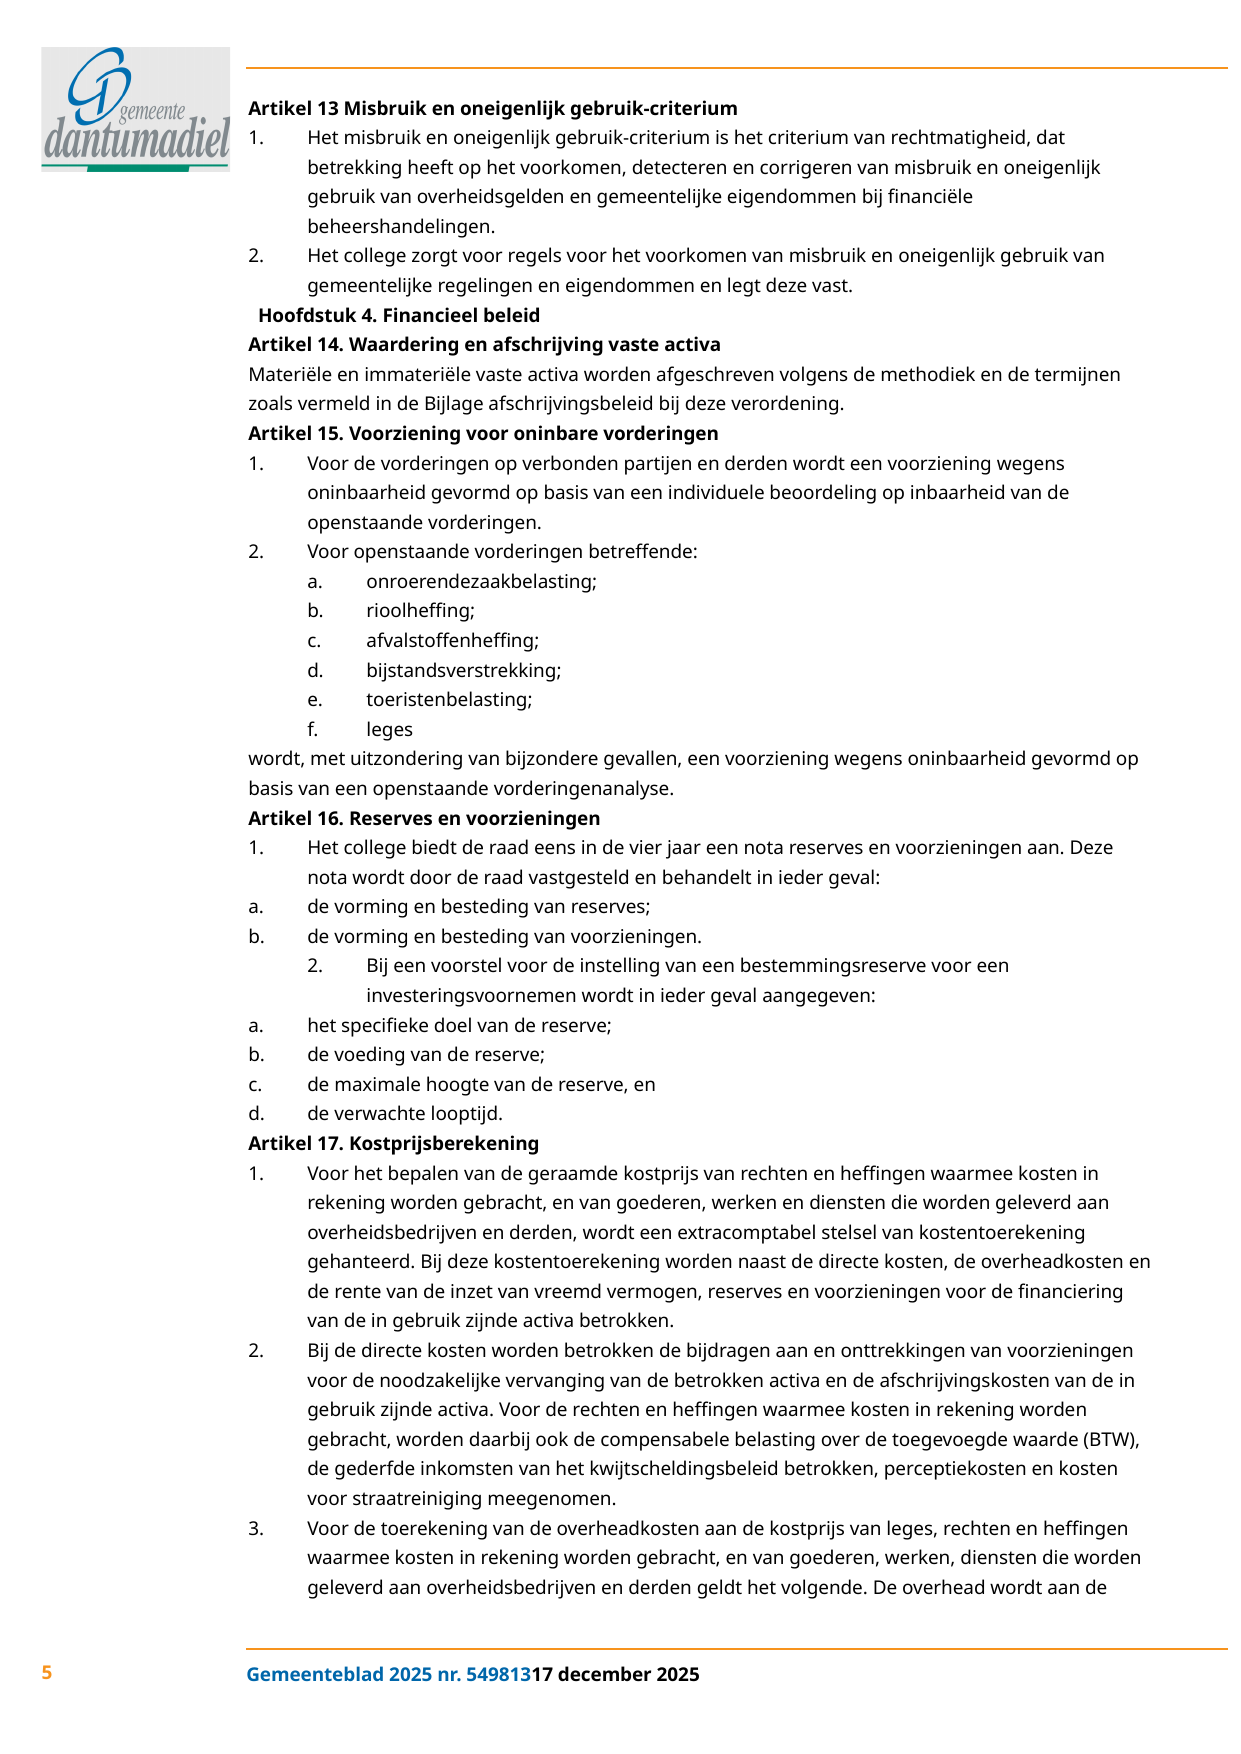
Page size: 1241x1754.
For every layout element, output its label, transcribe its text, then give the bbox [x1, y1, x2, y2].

list Het college biedt de raad eens in de vier jaar een nota reserves en voorzieningen aan. Deze nota wordt door de raad vastgesteld en behandelt in ieder geval: [248, 834, 1152, 890]
list toeristenbelasting; [307, 686, 1152, 712]
text Artikel 15. Voorziening voor oninbare vorderingen [248, 420, 1152, 446]
list bijstandsverstrekking; [307, 657, 1152, 683]
list afvalstoffenheffing; [307, 627, 1152, 653]
list Voor de vorderingen op verbonden partijen en derden wordt een voorziening wegens oninbaarheid gevormd op basis van een individuele beoordeling op inbaarheid van de openstaande vorderingen. [248, 450, 1152, 535]
list Voor de toerekening van de overheadkosten aan de kostprijs van leges, rechten en heffingen waarmee kosten in rekening worden gebracht, en van goederen, werken, diensten die worden geleverd aan overheidsbedrijven en derden geldt het volgende. De overhead wordt aan de [248, 1515, 1152, 1600]
text Hoofdstuk 4. Financieel beleid [248, 302, 1152, 328]
list Voor het bepalen van de geraamde kostprijs van rechten en heffingen waarmee kosten in rekening worden gebracht, en van goederen, werken en diensten die worden geleverd aan overheidsbedrijven en derden, wordt een extracomptabel stelsel van kostentoerekening gehanteerd. Bij deze kostentoerekening worden naast de directe kosten, de overheadkosten en de rente van de inzet van vreemd vermogen, reserves en voorzieningen voor de financiering van de in gebruik zijnde activa betrokken. [248, 1160, 1152, 1333]
list het specifieke doel van de reserve; [248, 1012, 1152, 1038]
text Artikel 14. Waardering en afschrijving vaste activa [248, 331, 1152, 357]
list rioolheffing; [307, 598, 1152, 623]
picture [41, 47, 231, 172]
text Materiële en immateriële vaste activa worden afgeschreven volgens de methodiek en de termijnen zoals vermeld in de Bijlage afschrijvingsbeleid bij deze verordening. [248, 361, 1152, 416]
list de maximale hoogte van de reserve, en [248, 1071, 1152, 1097]
list Bij een voorstel voor de instelling van een bestemmingsreserve voor een investeringsvoornemen wordt in ieder geval aangegeven: [307, 953, 1152, 1008]
text wordt, met uitzondering van bijzondere gevallen, een voorziening wegens oninbaarheid gevormd op basis van een openstaande vorderingenanalyse. [248, 746, 1152, 801]
list de voeding van de reserve; [248, 1041, 1152, 1067]
list onroerendezaakbelasting; [307, 568, 1152, 594]
text Artikel 16. Reserves en voorzieningen [248, 805, 1152, 831]
list Het college zorgt voor regels voor het voorkomen van misbruik en oneigenlijk gebruik van gemeentelijke regelingen en eigendommen en legt deze vast. [248, 243, 1152, 298]
list Voor openstaande vorderingen betreffende: [248, 538, 1152, 564]
list leges [307, 716, 1152, 742]
list de vorming en besteding van reserves; [248, 893, 1152, 919]
text Artikel 13 Misbruik en oneigenlijk gebruik-criterium [248, 95, 1152, 121]
list de verwachte looptijd. [248, 1101, 1152, 1126]
list de vorming en besteding van voorzieningen. [248, 923, 1152, 949]
list Het misbruik en oneigenlijk gebruik-criterium is het criterium van rechtmatigheid, dat betrekking heeft op het voorkomen, detecteren en corrigeren van misbruik en oneigenlijk gebruik van overheidsgelden en gemeentelijke eigendommen bij financiële beheershandelingen. [248, 124, 1152, 239]
text Artikel 17. Kostprijsberekening [248, 1130, 1152, 1156]
list Bij de directe kosten worden betrokken de bijdragen aan en onttrekkingen van voorzieningen voor de noodzakelijke vervanging van de betrokken activa en de afschrijvingskosten van de in gebruik zijnde activa. Voor de rechten en heffingen waarmee kosten in rekening worden gebracht, worden daarbij ook de compensabele belasting over de toegevoegde waarde (BTW), de gederfde inkomsten van het kwijtscheldingsbeleid betrokken, perceptiekosten en kosten voor straatreiniging meegenomen. [248, 1337, 1152, 1511]
